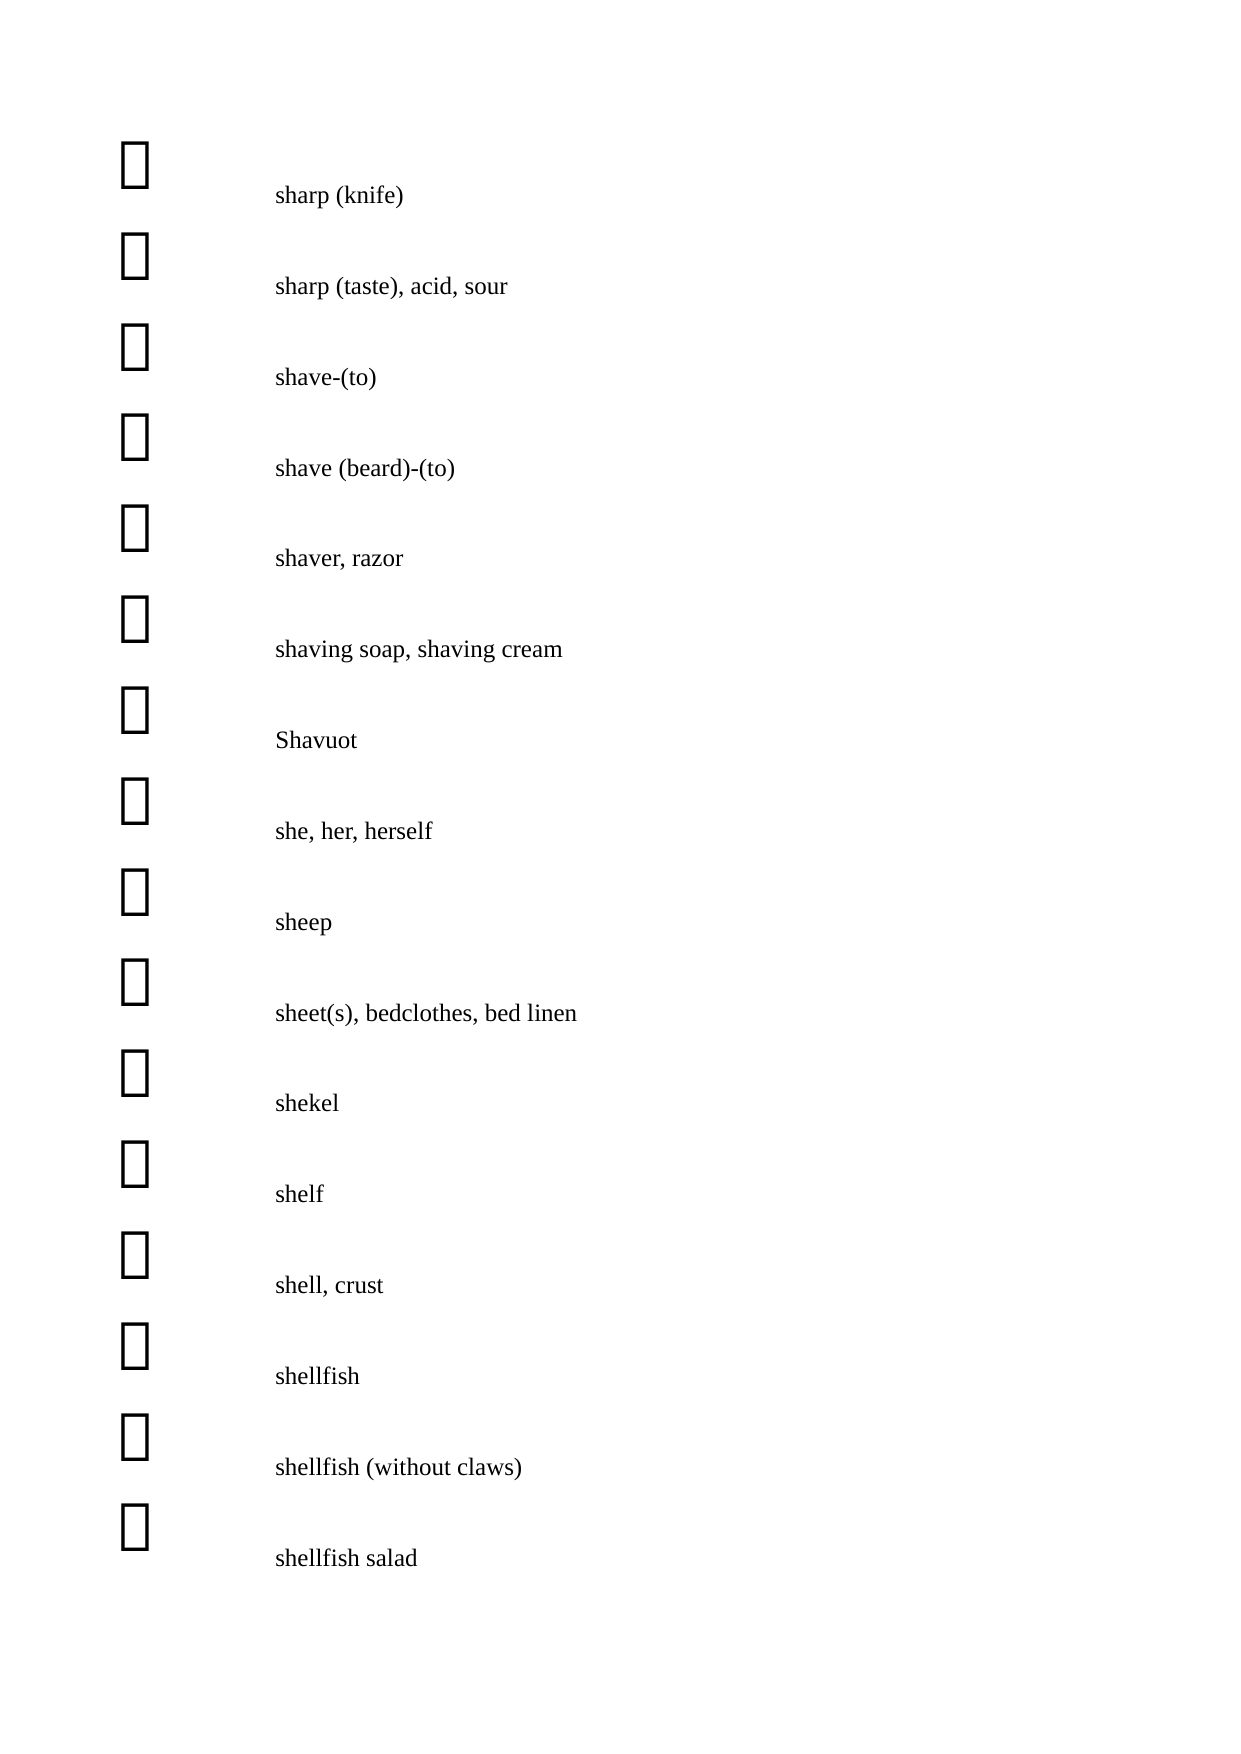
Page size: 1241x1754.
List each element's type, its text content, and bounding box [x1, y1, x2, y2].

table_cell  [115, 481, 275, 572]
table_cell  [115, 845, 275, 936]
table_cell  [115, 1026, 275, 1117]
table_cell  [115, 754, 275, 845]
table_cell shell, crust [275, 1208, 949, 1299]
table_cell shave (beard)-(to) [275, 391, 949, 481]
table_cell sheet(s), bedclothes, bed linen [275, 936, 949, 1026]
table_cell  [115, 572, 275, 663]
table_cell shellfish (without claws) [275, 1390, 949, 1481]
table_cell shaving soap, shaving cream [275, 572, 949, 663]
table_cell shaver, razor [275, 481, 949, 572]
table_cell  [115, 300, 275, 391]
table_cell sheep [275, 845, 949, 936]
table_cell  [115, 1117, 275, 1208]
table_cell Shavuot [275, 663, 949, 754]
table_cell shekel [275, 1026, 949, 1117]
table_cell shellfish salad [275, 1481, 949, 1571]
table_cell  [115, 1390, 275, 1481]
table_cell  [115, 118, 275, 209]
table_cell shelf [275, 1117, 949, 1208]
table_cell  [115, 1208, 275, 1299]
table_cell shave-(to) [275, 300, 949, 391]
table_cell  [115, 936, 275, 1026]
table_cell  [115, 1481, 275, 1571]
table_cell shellfish [275, 1299, 949, 1390]
table_cell sharp (taste), acid, sour [275, 209, 949, 300]
table_cell  [115, 663, 275, 754]
table_cell sharp (knife) [275, 118, 949, 209]
table_cell  [115, 1299, 275, 1390]
table_cell  [115, 391, 275, 481]
table_cell  [115, 209, 275, 300]
table_cell she, her, herself [275, 754, 949, 845]
